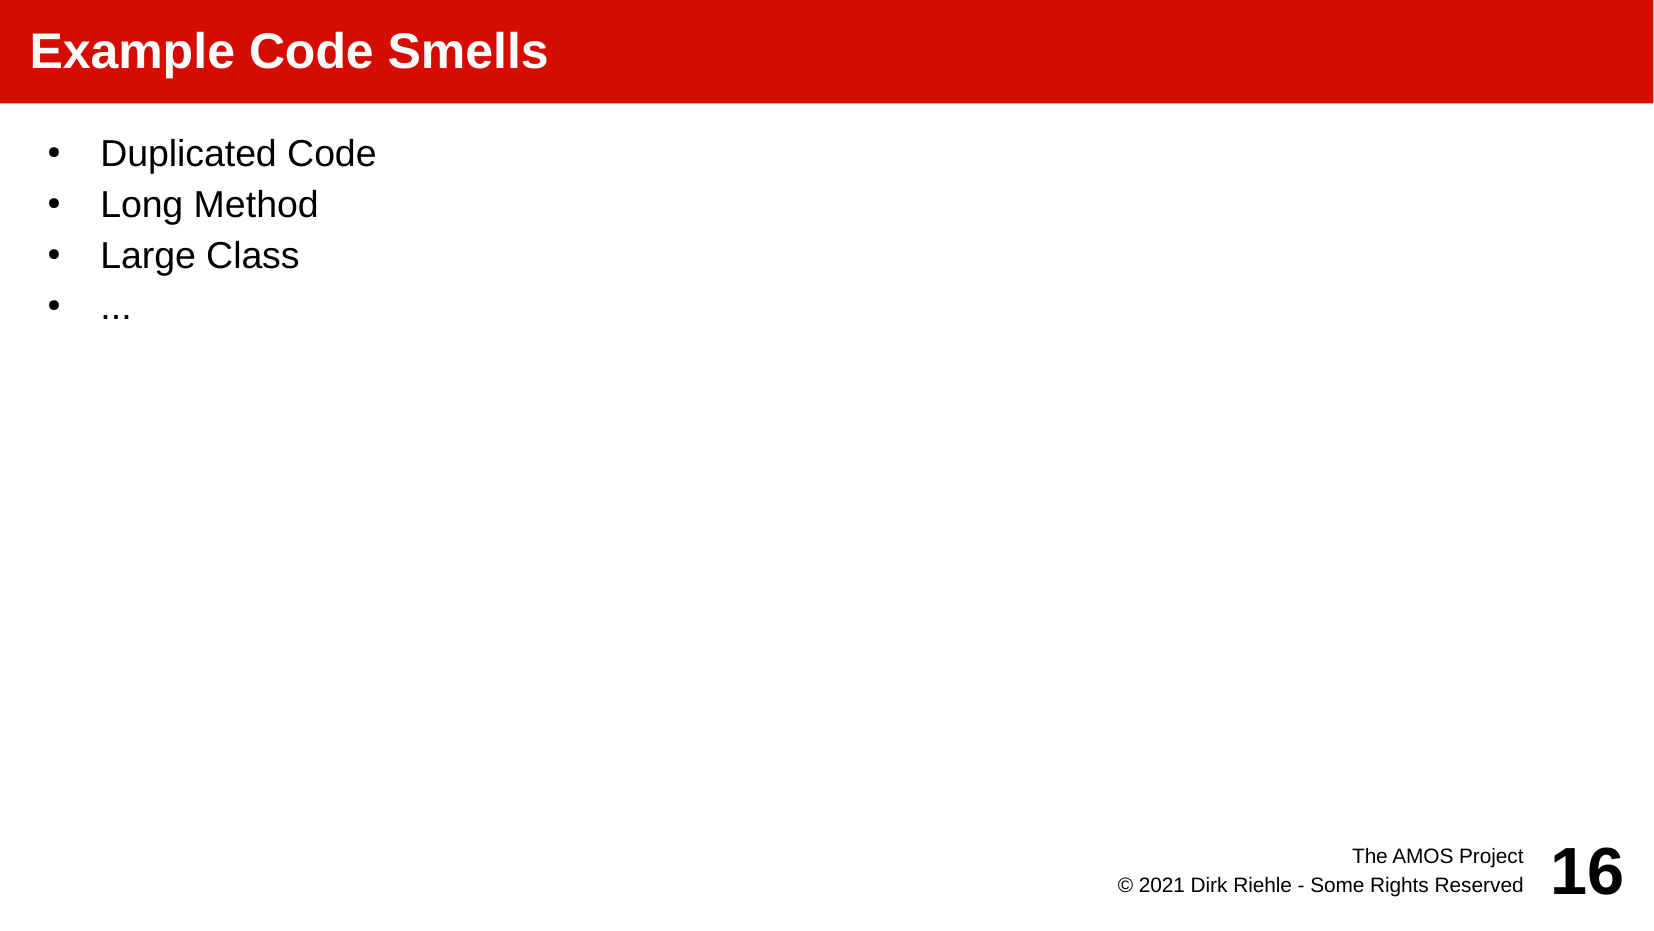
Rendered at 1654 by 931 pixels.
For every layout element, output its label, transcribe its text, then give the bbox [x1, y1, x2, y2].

title Example Code Smells [0, 0, 1654, 104]
list Duplicated Code Long Method Large Class ... [29, 132, 1625, 813]
